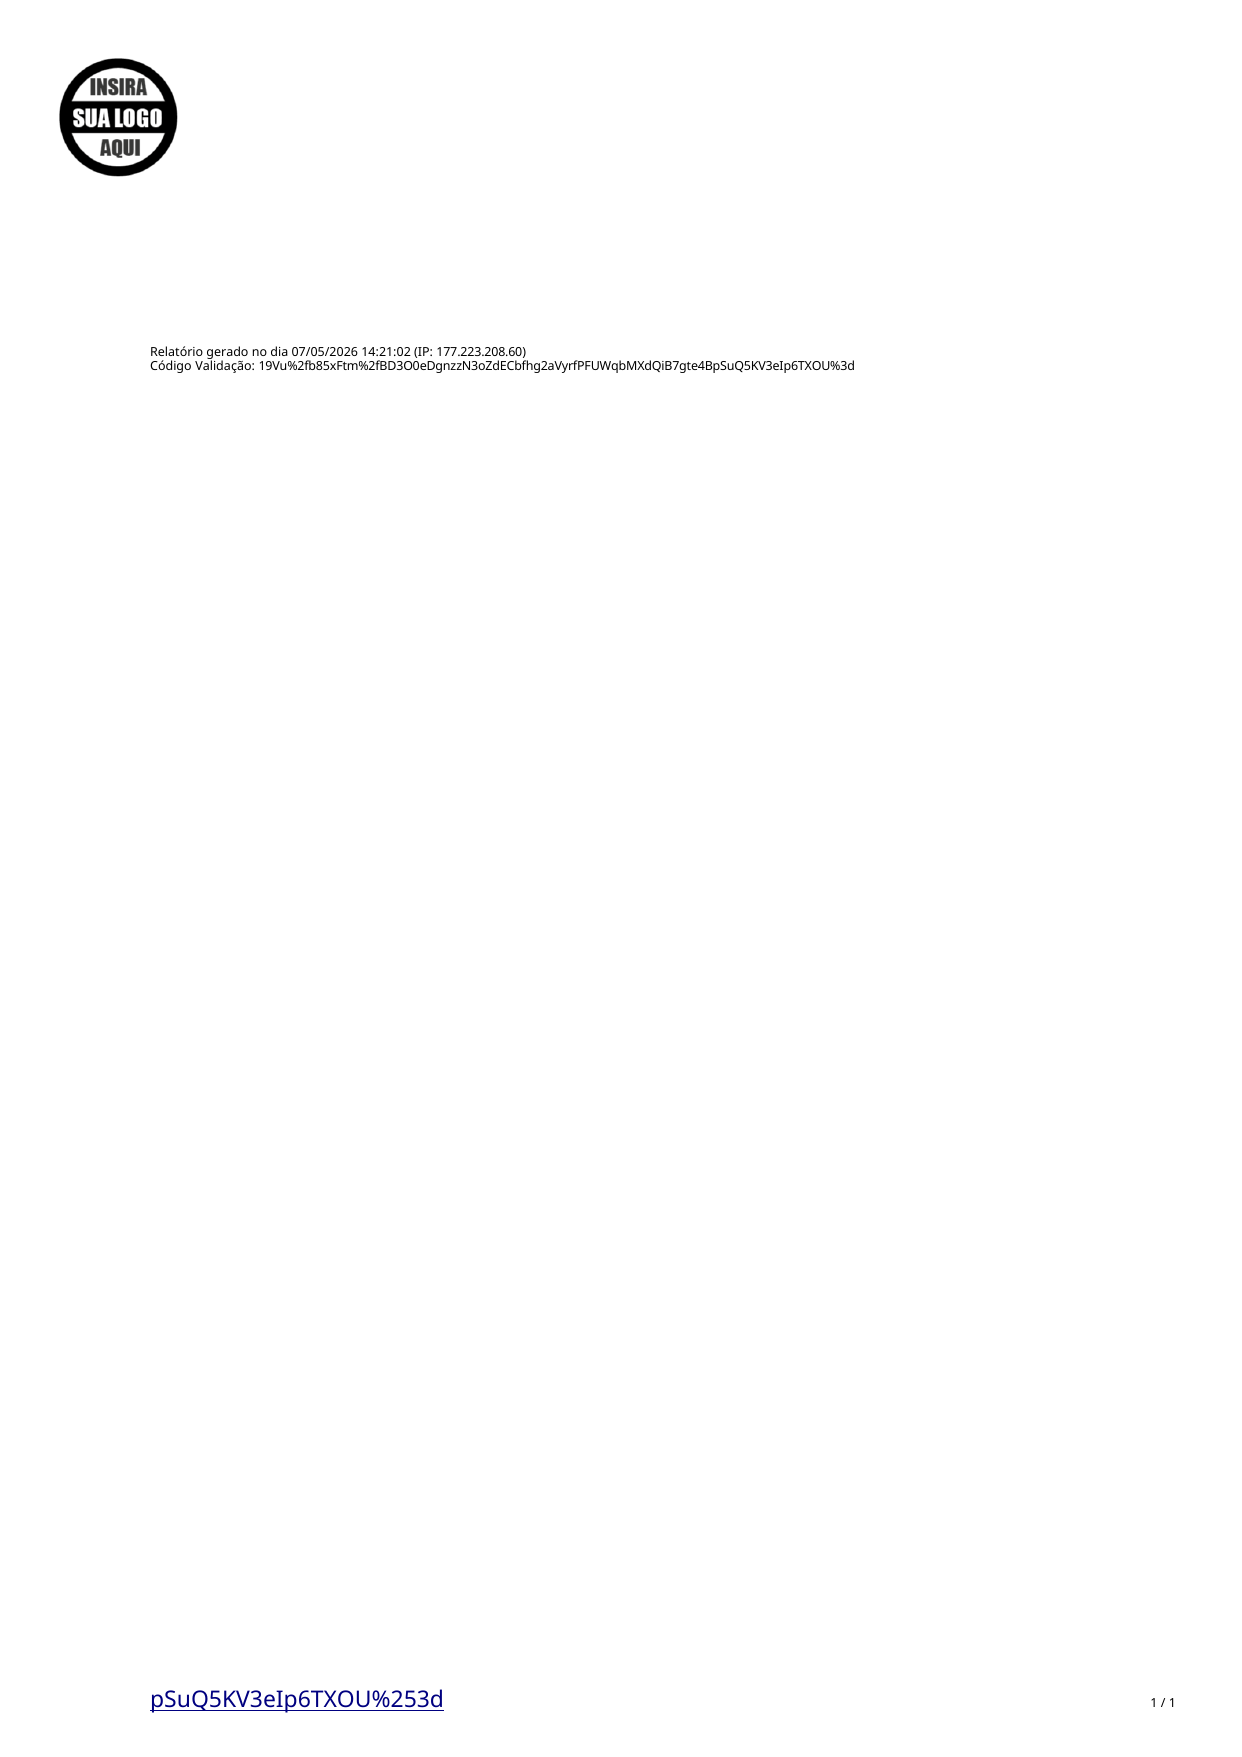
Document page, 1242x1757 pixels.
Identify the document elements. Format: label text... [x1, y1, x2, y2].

text Relatório gerado no dia 07/05/2026 14:21:02 (IP: 177.223.208.60) [150, 345, 1197, 359]
text Código Validação: 19Vu%2fb85xFtm%2fBD3O0eDgnzzN3oZdECbfhg2aVyrfPFUWqbMXdQiB7gte4BpSuQ5KV3eIp6TXOU%3d [150, 359, 1197, 373]
